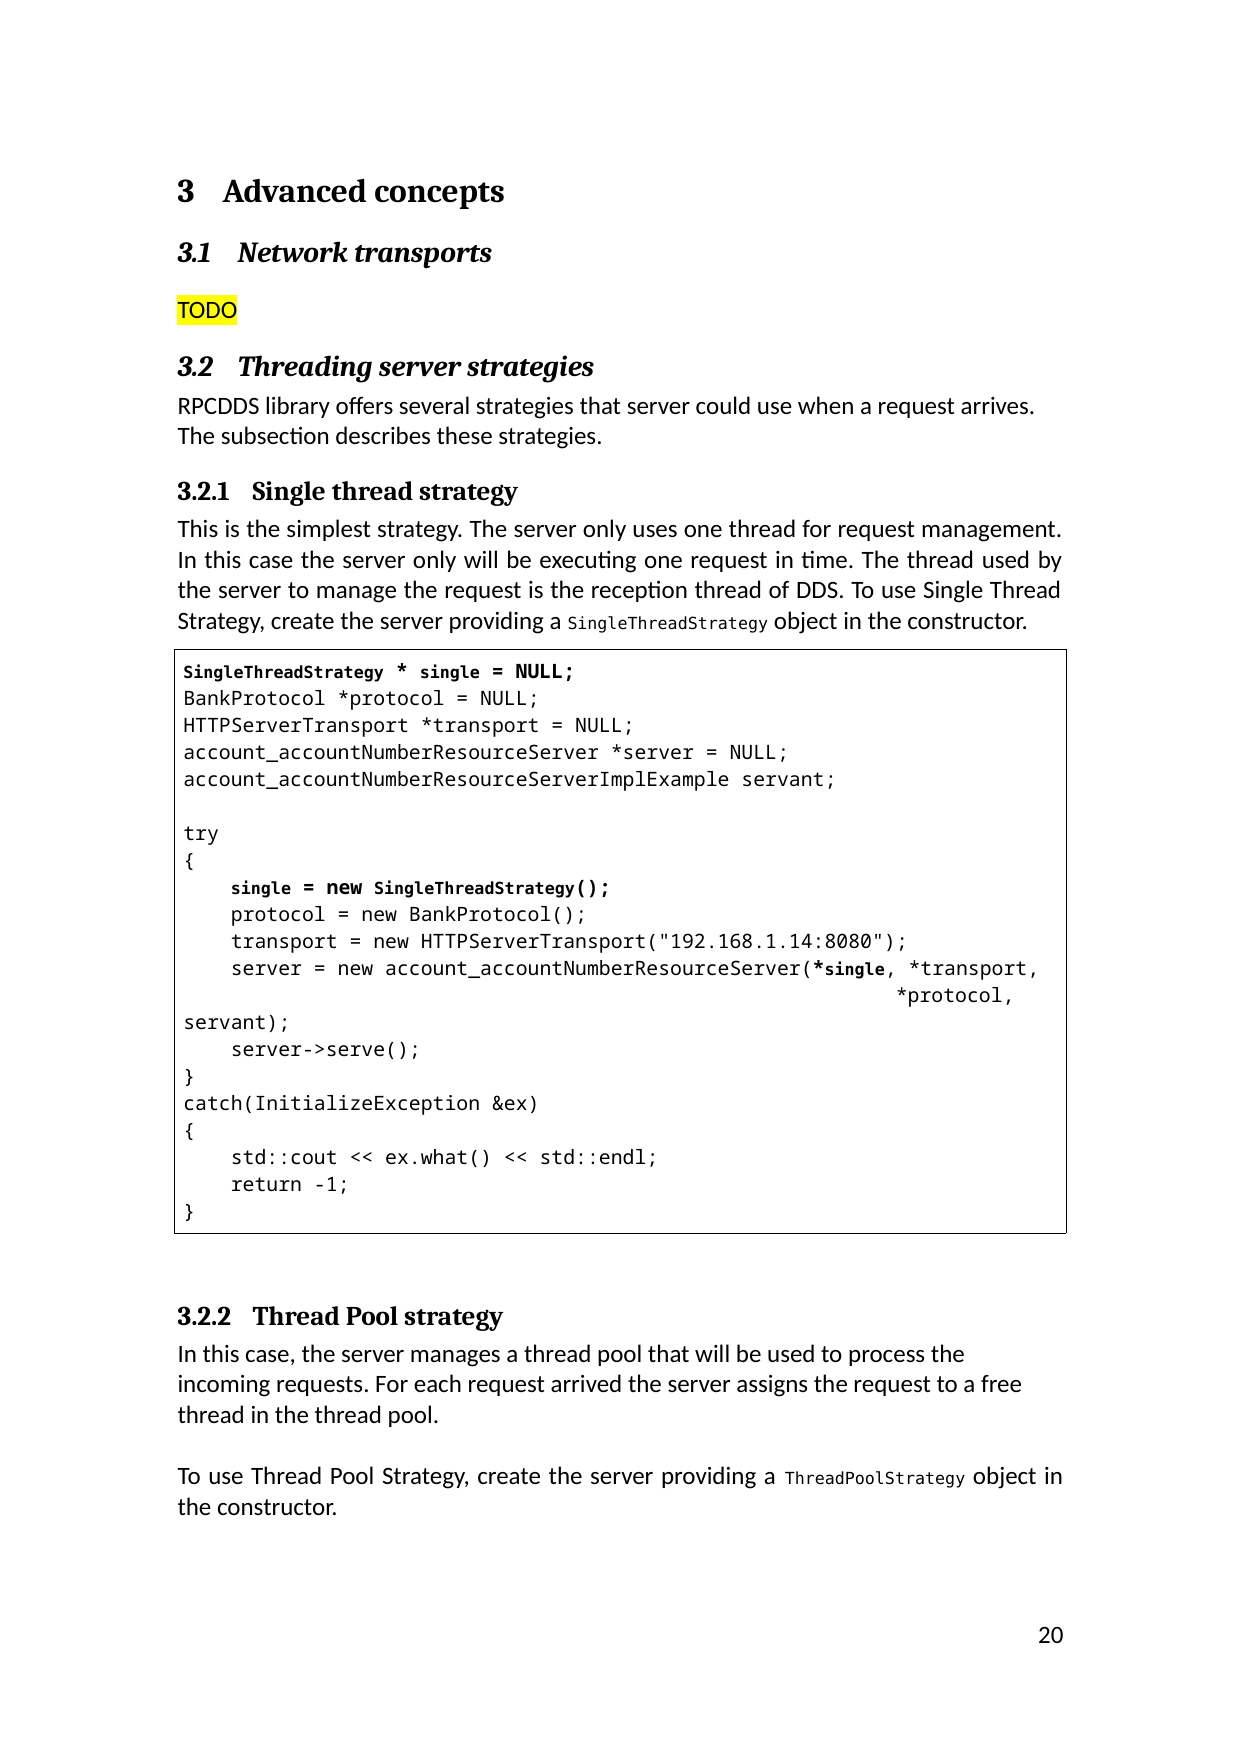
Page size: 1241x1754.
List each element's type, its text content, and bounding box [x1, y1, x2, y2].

text To use Thread Pool Strategy, create the server providing a ThreadPoolStrategy object in the constructor. [177, 1460, 1063, 1521]
subtitle Advanced concepts [177, 173, 1063, 211]
subtitle Network transports [177, 236, 1063, 269]
text This is the simplest strategy. The server only uses one thread for request management. In this case the server only will be executing one request in time. The thread used by the server to manage the request is the reception thread of DDS. To use Single Thread Strategy, create the server providing a SingleThreadStrategy object in the constructor. [177, 513, 1063, 635]
subtitle Thread Pool strategy [177, 1301, 1063, 1332]
text In this case, the server manages a thread pool that will be used to process the incoming requests. For each request arrived the server assigns the request to a free thread in the thread pool. [177, 1338, 1063, 1429]
text *protocol, servant); server->serve(); } catch(InitializeException &ex) { std::cout << ex.what() << std::endl; return -1; } [183, 981, 1057, 1224]
text SingleThreadStrategy * single = NULL; BankProtocol *protocol = NULL; HTTPServerTransport *transport = NULL; account_accountNumberResourceServer *server = NULL; account_accountNumberResourceServerImplExample servant; try { single = new SingleThreadStrategy(); protocol = new BankProtocol(); transport = new HTTPServerTransport("192.168.1.14:8080"); server = new account_accountNumberResourceServer(*single, *transport, [183, 658, 1057, 981]
subtitle Threading server strategies [177, 350, 1063, 383]
subtitle TODO [177, 294, 1063, 325]
subtitle Single thread strategy [177, 476, 1063, 507]
text RPCDDS library offers several strategies that server could use when a request arrives. The subsection describes these strategies. [177, 390, 1063, 451]
